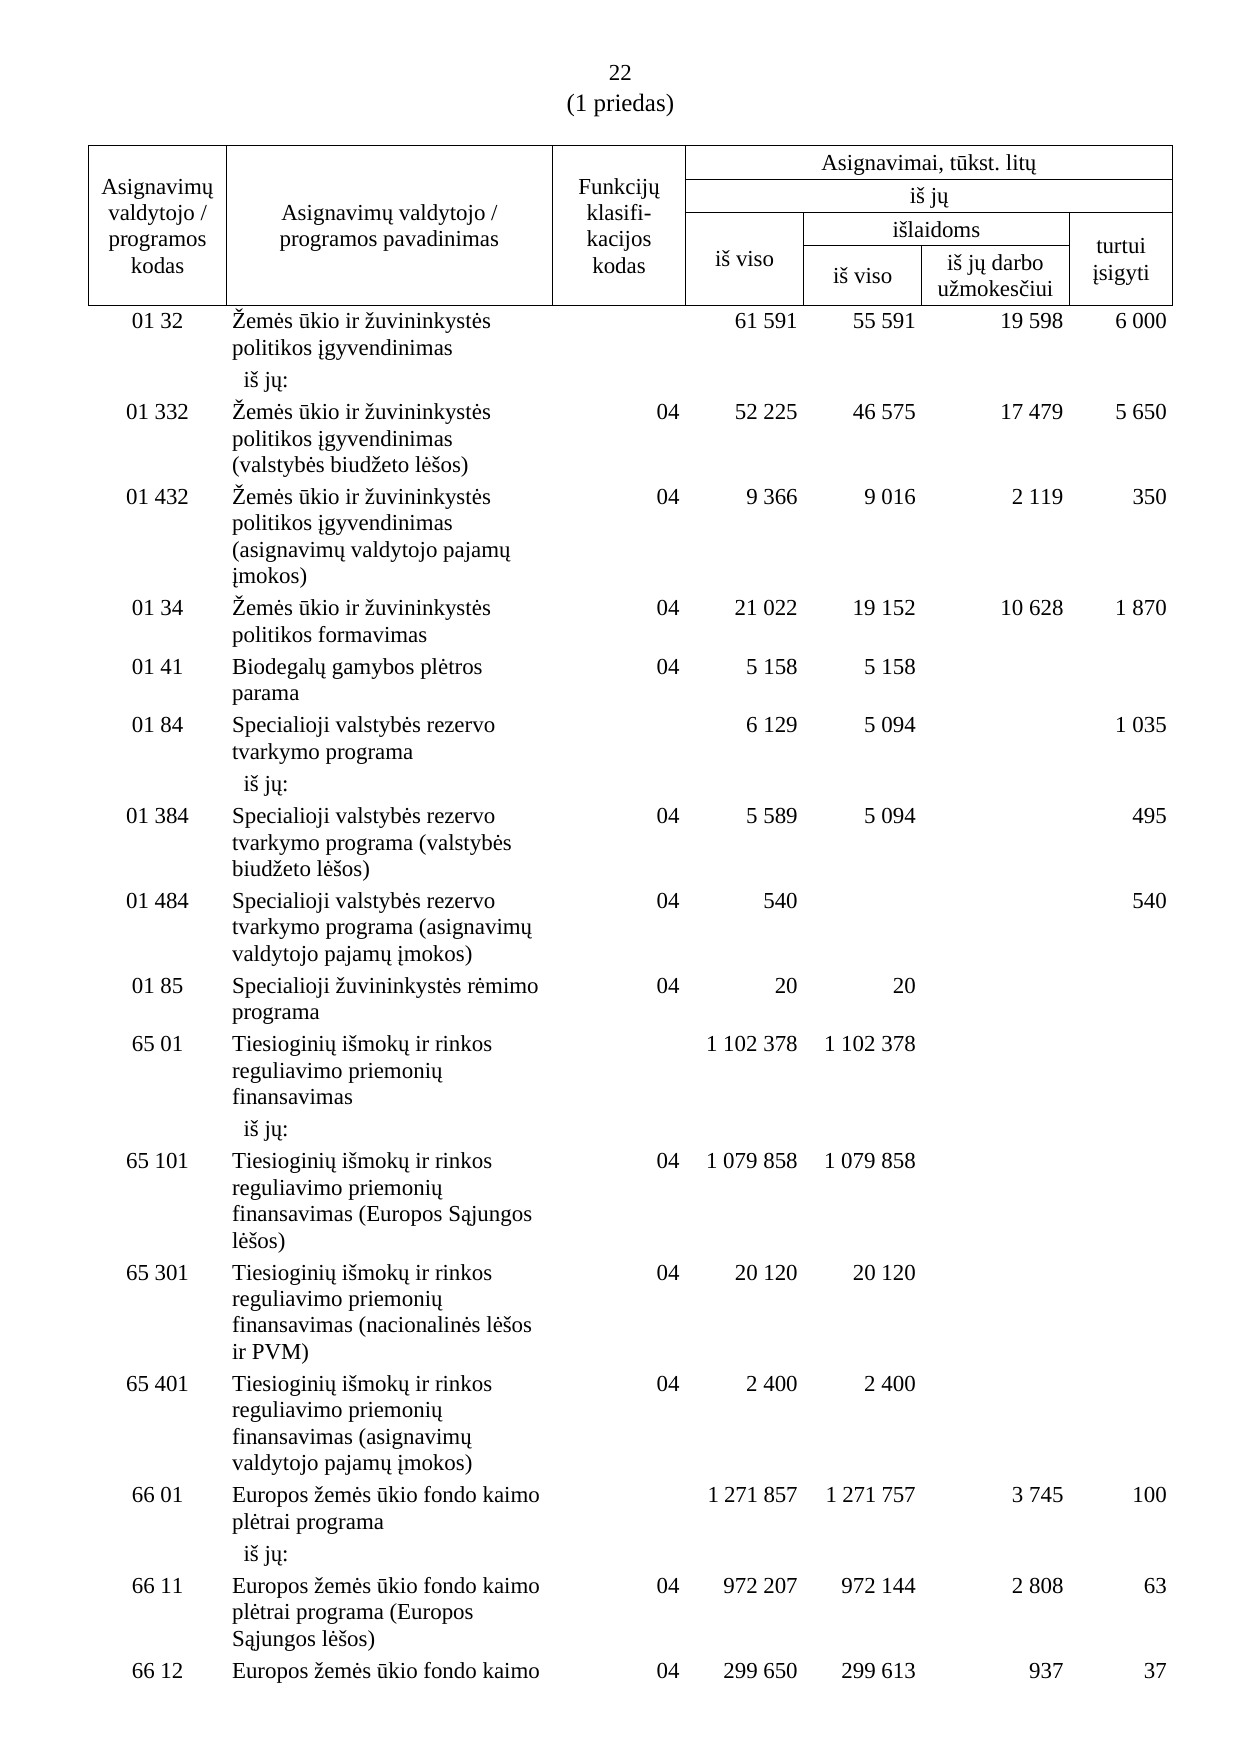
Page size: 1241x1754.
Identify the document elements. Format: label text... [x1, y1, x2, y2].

table_cell iš viso [804, 246, 921, 304]
table_cell 350 [1069, 480, 1172, 591]
table_cell 01 484 [89, 884, 226, 969]
table_cell 04 [553, 969, 685, 1028]
table_cell 5 094 [803, 709, 921, 767]
table_cell 5 158 [803, 650, 921, 708]
table_cell Specialioji valstybės rezervo tvarkymo programa (valstybės biudžeto lėšos) [226, 799, 552, 884]
table_cell iš jų: [226, 1537, 552, 1569]
table_cell 19 152 [803, 591, 921, 650]
table_cell [803, 363, 921, 395]
table_cell 46 575 [803, 395, 921, 480]
table_cell [685, 1537, 803, 1569]
table_cell 55 591 [803, 306, 921, 363]
table_cell [921, 1367, 1069, 1478]
table_cell 04 [553, 799, 685, 884]
table_cell [1069, 1145, 1172, 1256]
table_cell 937 [921, 1654, 1069, 1686]
table_cell 20 [803, 969, 921, 1028]
table_cell [685, 363, 803, 395]
table_cell 1 079 858 [803, 1145, 921, 1256]
table_cell [1069, 969, 1172, 1028]
table_cell 01 32 [89, 306, 226, 363]
table_cell 540 [685, 884, 803, 969]
table_cell 6 129 [685, 709, 803, 767]
table_cell Europos žemės ūkio fondo kaimo plėtrai programa (Europos Sąjungos lėšos) [226, 1569, 552, 1654]
table_cell [1069, 363, 1172, 395]
table_cell 9 016 [803, 480, 921, 591]
table_cell 2 119 [921, 480, 1069, 591]
table_cell iš jų: [226, 767, 552, 799]
table_cell [1069, 1256, 1172, 1367]
table_cell 1 271 757 [803, 1479, 921, 1537]
table_cell 66 01 [89, 1479, 226, 1537]
table_header Asignavimų valdytojo / programos pavadinimas [227, 146, 552, 304]
table_cell 1 102 378 [803, 1028, 921, 1112]
table_cell 5 158 [685, 650, 803, 708]
table_cell [685, 1113, 803, 1145]
table_cell 01 84 [89, 709, 226, 767]
table_cell iš jų [686, 180, 1172, 212]
table_cell Tiesioginių išmokų ir rinkos reguliavimo priemonių finansavimas (nacionalinės lėšos ir PVM) [226, 1256, 552, 1367]
table_header Asignavimai, tūkst. litų [686, 146, 1172, 178]
table_cell [921, 1113, 1069, 1145]
table_cell [803, 884, 921, 969]
table_cell 972 144 [803, 1569, 921, 1654]
table_cell [803, 1113, 921, 1145]
table_cell [553, 306, 685, 363]
table_cell 1 271 857 [685, 1479, 803, 1537]
table_cell [553, 1479, 685, 1537]
table_cell [803, 767, 921, 799]
table_cell 65 301 [89, 1256, 226, 1367]
table_cell iš jų: [226, 1113, 552, 1145]
table_cell iš viso [686, 213, 803, 304]
table_cell 20 [685, 969, 803, 1028]
table_cell 04 [553, 591, 685, 650]
table_cell [553, 363, 685, 395]
table_cell [921, 1256, 1069, 1367]
table_cell 5 650 [1069, 395, 1172, 480]
table_cell Tiesioginių išmokų ir rinkos reguliavimo priemonių finansavimas [226, 1028, 552, 1112]
table_cell [921, 709, 1069, 767]
table_cell 63 [1069, 1569, 1172, 1654]
table_cell 6 000 [1069, 306, 1172, 363]
table_cell 100 [1069, 1479, 1172, 1537]
table_cell [803, 1537, 921, 1569]
table_cell 01 384 [89, 799, 226, 884]
table_cell 66 11 [89, 1569, 226, 1654]
table_cell 21 022 [685, 591, 803, 650]
table_cell Europos žemės ūkio fondo kaimo [226, 1654, 552, 1686]
table_cell [921, 363, 1069, 395]
table_cell Europos žemės ūkio fondo kaimo plėtrai programa [226, 1479, 552, 1537]
table_cell 5 094 [803, 799, 921, 884]
table_cell [1069, 650, 1172, 708]
table_cell 1 870 [1069, 591, 1172, 650]
table_cell 972 207 [685, 1569, 803, 1654]
table_cell 01 332 [89, 395, 226, 480]
table_cell 65 01 [89, 1028, 226, 1112]
table_cell [553, 1537, 685, 1569]
table_cell [1069, 1537, 1172, 1569]
table_cell 5 589 [685, 799, 803, 884]
table_cell [553, 767, 685, 799]
table_cell [89, 1113, 226, 1145]
table_cell Biodegalų gamybos plėtros parama [226, 650, 552, 708]
table_cell 01 34 [89, 591, 226, 650]
table_cell [89, 1537, 226, 1569]
table_cell [921, 884, 1069, 969]
table_cell [921, 1145, 1069, 1256]
table_cell [89, 363, 226, 395]
table_cell 495 [1069, 799, 1172, 884]
table_cell [1069, 767, 1172, 799]
table_cell [553, 1028, 685, 1112]
table_cell [89, 767, 226, 799]
table_cell Specialioji žuvininkystės rėmimo programa [226, 969, 552, 1028]
table_cell 1 035 [1069, 709, 1172, 767]
table_cell [1069, 1113, 1172, 1145]
table_cell 65 101 [89, 1145, 226, 1256]
table_cell Tiesioginių išmokų ir rinkos reguliavimo priemonių finansavimas (Europos Sąjungos lėšos) [226, 1145, 552, 1256]
table_cell [921, 767, 1069, 799]
table_cell [921, 969, 1069, 1028]
table_cell 04 [553, 1145, 685, 1256]
table_cell 01 432 [89, 480, 226, 591]
table_cell 9 366 [685, 480, 803, 591]
table_cell Specialioji valstybės rezervo tvarkymo programa (asignavimų valdytojo pajamų įmokos) [226, 884, 552, 969]
table_cell 540 [1069, 884, 1172, 969]
table_cell Specialioji valstybės rezervo tvarkymo programa [226, 709, 552, 767]
table_cell [921, 799, 1069, 884]
table_cell 2 400 [685, 1367, 803, 1478]
table_cell [553, 1113, 685, 1145]
table_cell 04 [553, 884, 685, 969]
table_cell [921, 1028, 1069, 1112]
table_cell turtui įsigyti [1070, 213, 1172, 304]
table_cell 04 [553, 395, 685, 480]
table_cell 37 [1069, 1654, 1172, 1686]
table_cell 2 808 [921, 1569, 1069, 1654]
table_cell 04 [553, 1654, 685, 1686]
table_cell 20 120 [803, 1256, 921, 1367]
table_cell 04 [553, 1569, 685, 1654]
table_cell 66 12 [89, 1654, 226, 1686]
table_header Asignavimų valdytojo / programos kodas [89, 146, 226, 304]
table_cell 10 628 [921, 591, 1069, 650]
table_cell 1 102 378 [685, 1028, 803, 1112]
table_cell 299 613 [803, 1654, 921, 1686]
table_cell 65 401 [89, 1367, 226, 1478]
table_cell Žemės ūkio ir žuvininkystės politikos įgyvendinimas (asignavimų valdytojo pajamų įmokos) [226, 480, 552, 591]
table_cell [1069, 1028, 1172, 1112]
table_cell 04 [553, 480, 685, 591]
table_header Funkcijų klasifi- kacijos kodas [553, 146, 685, 304]
table_cell 19 598 [921, 306, 1069, 363]
table_cell 3 745 [921, 1479, 1069, 1537]
table_cell 61 591 [685, 306, 803, 363]
table_cell 04 [553, 1256, 685, 1367]
table_cell [1069, 1367, 1172, 1478]
table_cell [921, 1537, 1069, 1569]
table_cell 04 [553, 650, 685, 708]
table_cell iš jų darbo užmokesčiui [922, 246, 1069, 304]
table_cell 1 079 858 [685, 1145, 803, 1256]
table_cell 04 [553, 1367, 685, 1478]
table_cell iš jų: [226, 363, 552, 395]
table_cell 299 650 [685, 1654, 803, 1686]
table_cell 01 41 [89, 650, 226, 708]
table_cell Žemės ūkio ir žuvininkystės politikos įgyvendinimas (valstybės biudžeto lėšos) [226, 395, 552, 480]
table_cell 52 225 [685, 395, 803, 480]
table_cell [685, 767, 803, 799]
table_cell Tiesioginių išmokų ir rinkos reguliavimo priemonių finansavimas (asignavimų valdytojo pajamų įmokos) [226, 1367, 552, 1478]
table_cell 2 400 [803, 1367, 921, 1478]
table_cell 17 479 [921, 395, 1069, 480]
table_cell Žemės ūkio ir žuvininkystės politikos įgyvendinimas [226, 306, 552, 363]
table_cell 01 85 [89, 969, 226, 1028]
table_cell išlaidoms [804, 213, 1069, 245]
table_cell [553, 709, 685, 767]
table_cell [921, 650, 1069, 708]
table_cell Žemės ūkio ir žuvininkystės politikos formavimas [226, 591, 552, 650]
table_cell 20 120 [685, 1256, 803, 1367]
